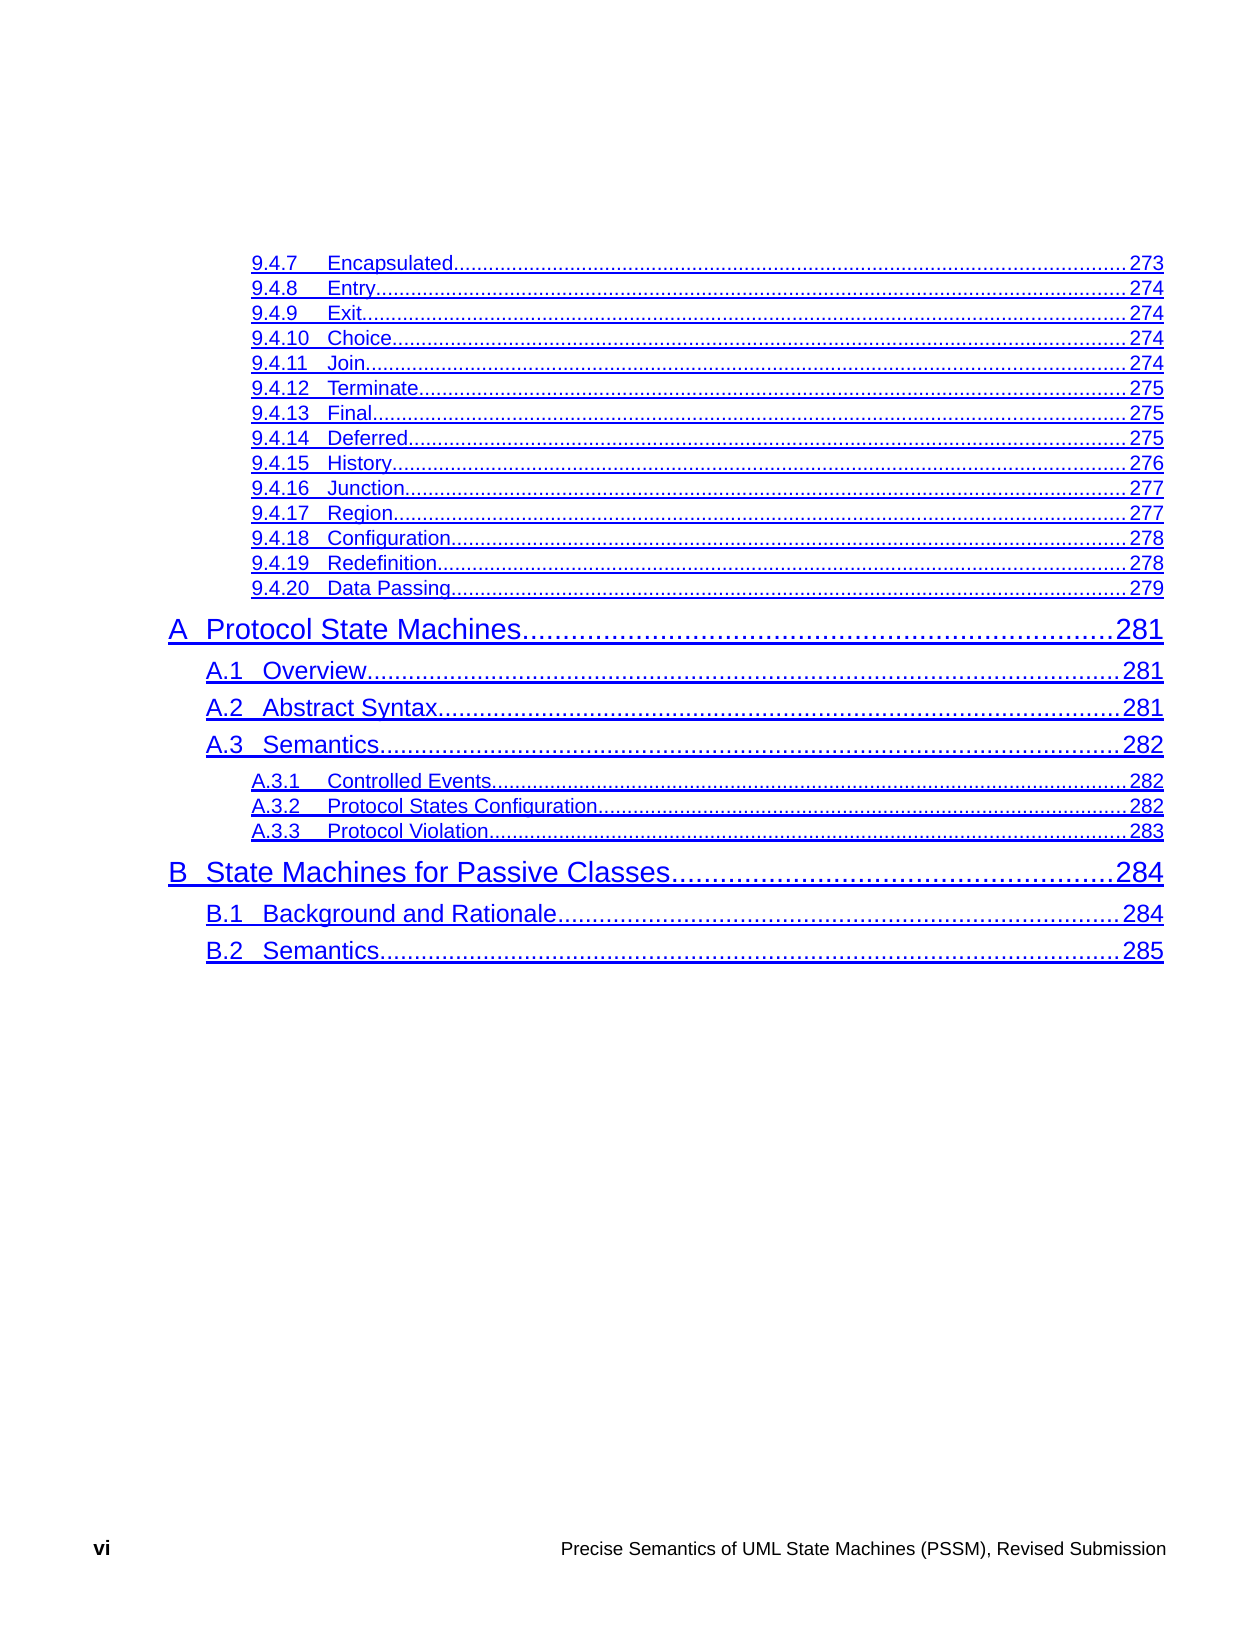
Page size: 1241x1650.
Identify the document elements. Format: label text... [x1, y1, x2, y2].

text B.2 Semantics 285 [206, 936, 1164, 961]
text A.3.1 Controlled Events 282 [251, 767, 1164, 789]
text B.1 Background and Rationale 284 [206, 899, 1164, 924]
text 9.4.19 Redefinition 278 [251, 550, 1164, 572]
text 9.4.14 Deferred 275 [251, 425, 1164, 447]
text 9.4.18 Configuration 278 [251, 525, 1164, 547]
text 9.4.7 Encapsulated 273 [251, 250, 1164, 272]
text 9.4.9 Exit 274 [251, 300, 1164, 322]
text 9.4.17 Region 277 [251, 500, 1164, 522]
text A.1 Overview 281 [206, 656, 1164, 681]
text 9.4.10 Choice 274 [251, 325, 1164, 347]
text B State Machines for Passive Classes 284 [168, 853, 1164, 884]
text 9.4.12 Terminate 275 [251, 375, 1164, 397]
text 9.4.15 History 276 [251, 450, 1164, 472]
text A.2 Abstract Syntax 281 [206, 693, 1164, 718]
text A.3 Semantics 282 [206, 730, 1164, 755]
text A Protocol State Machines 281 [168, 610, 1164, 642]
text 9.4.13 Final 275 [251, 400, 1164, 422]
text A.3.3 Protocol Violation 283 [251, 817, 1164, 839]
text 9.4.8 Entry 274 [251, 275, 1164, 297]
text 9.4.20 Data Passing 279 [251, 575, 1164, 597]
text A.3.2 Protocol States Configuration 282 [251, 792, 1164, 814]
text 9.4.11 Join 274 [251, 350, 1164, 372]
text 9.4.16 Junction 277 [251, 475, 1164, 497]
